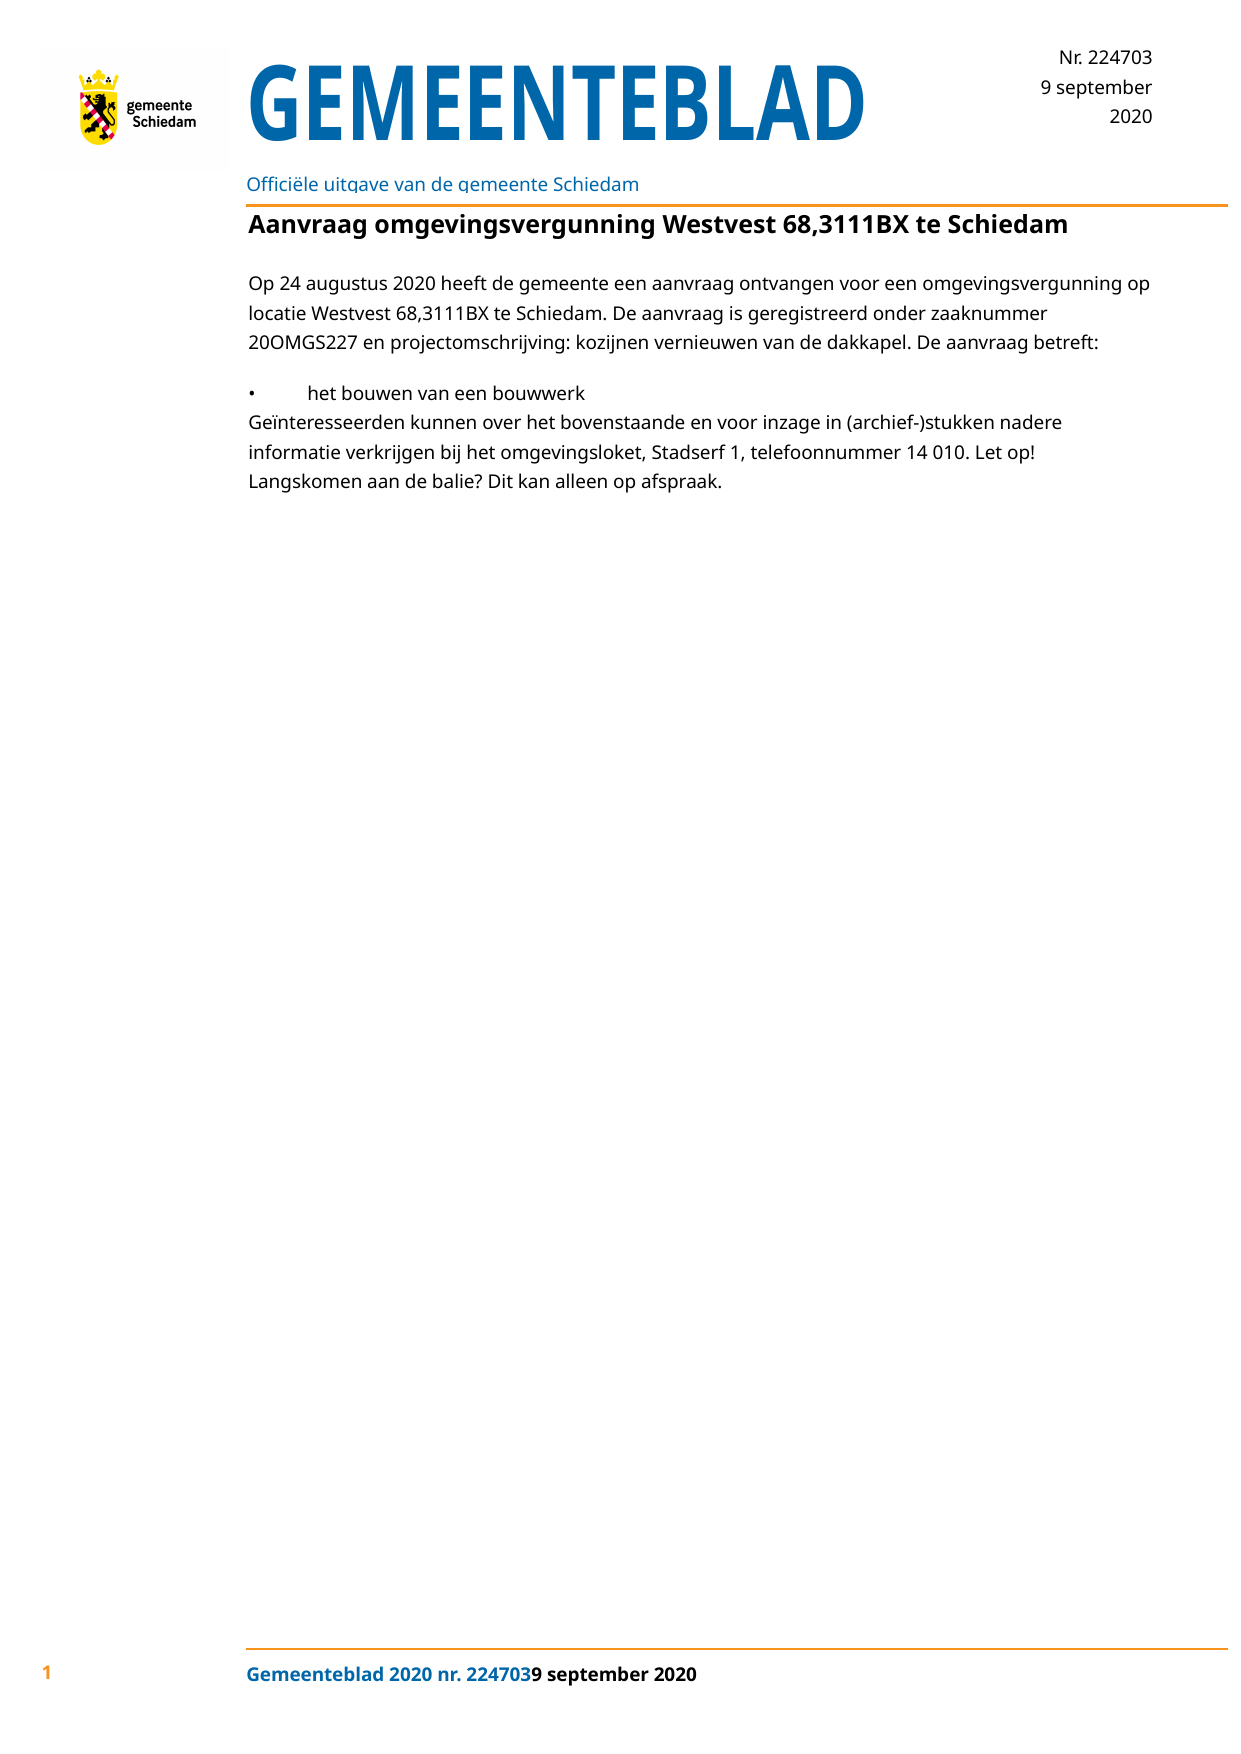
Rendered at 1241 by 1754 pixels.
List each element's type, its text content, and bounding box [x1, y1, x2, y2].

text Geïnteresseerden kunnen over het bovenstaande en voor inzage in (archief-)stukken nadere informatie verkrijgen bij het omgevingsloket, Stadserf 1, telefoonnummer 14 010. Let op! Langskomen aan de balie? Dit kan alleen op afspraak. [248, 409, 1152, 494]
text Aanvraag omgevingsvergunning Westvest 68,3111BX te Schiedam [248, 207, 1152, 241]
text Op 24 augustus 2020 heeft de gemeente een aanvraag ontvangen voor een omgevingsvergunning op locatie Westvest 68,3111BX te Schiedam. De aanvraag is geregistreerd onder zaaknummer 20OMGS227 en projectomschrijving: kozijnen vernieuwen van de dakkapel. De aanvraag betreft: [248, 270, 1152, 355]
picture [41, 47, 231, 172]
list het bouwen van een bouwwerk [248, 380, 1152, 406]
